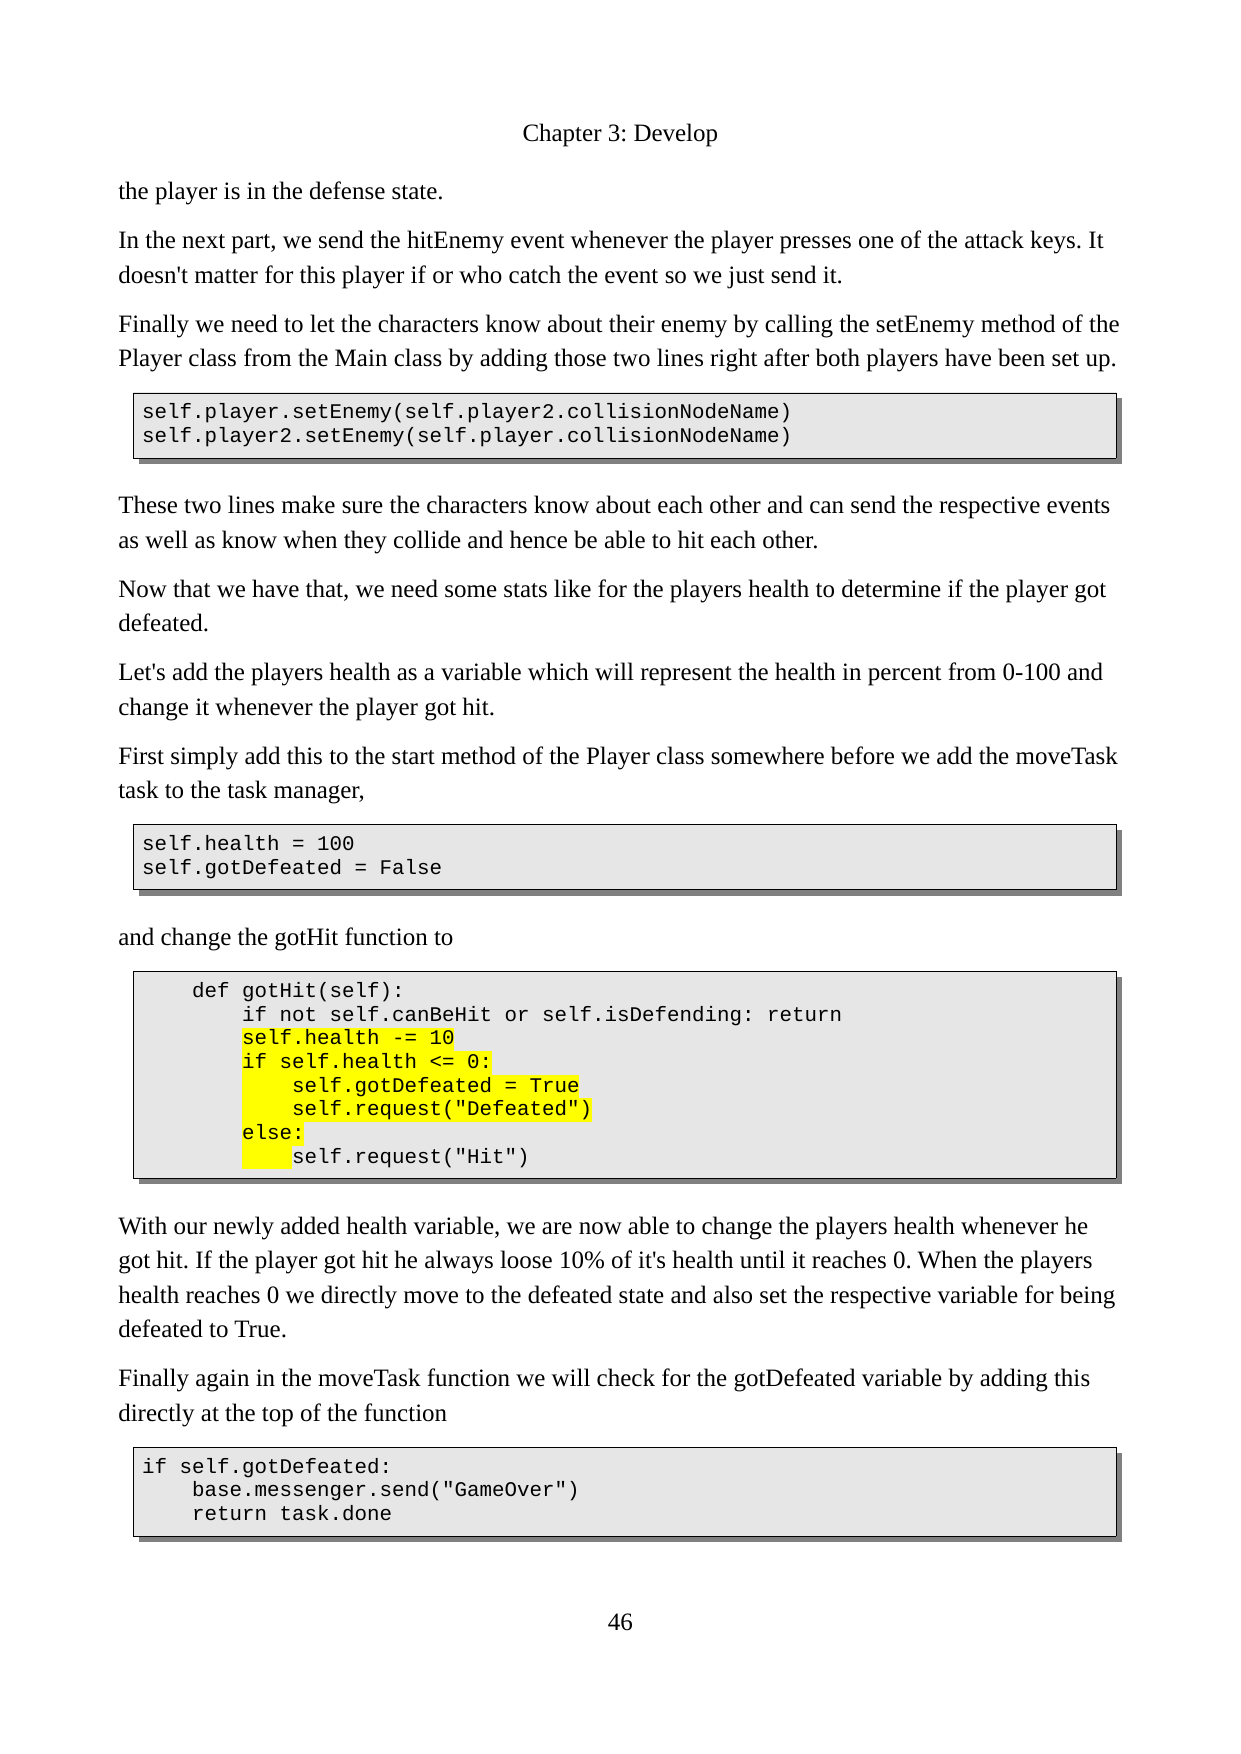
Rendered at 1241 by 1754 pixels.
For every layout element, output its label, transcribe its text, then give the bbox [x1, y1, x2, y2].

text self.player.setEnemy(self.player2.collisionNodeName) [134, 394, 1116, 416]
text self.request("Hit") [134, 1137, 1116, 1178]
text base.messenger.send("GameOver") [134, 1470, 1116, 1494]
text Let's add the players health as a variable which will represent the health in percent from 0-100 and change it whenever the player got hit. [118, 657, 1122, 721]
text if self.health <= 0: [134, 1042, 1116, 1066]
text These two lines make sure the characters know about each other and can send the respective events as well as know when they collide and hence be able to hit each other. [118, 490, 1122, 553]
text and change the gotHit function to [118, 922, 1122, 951]
text With our newly added health variable, we are now able to change the players health whenever he got hit. If the player got hit he always loose 10% of it's health until it reaches 0. When the players health reaches 0 we directly move to the defeated state and also set the respective variable for being defeated to True. [118, 1211, 1122, 1343]
text self.health = 100 [134, 825, 1116, 848]
text self.gotDefeated = False [134, 848, 1116, 889]
text the player is in the defense state. [118, 176, 1122, 205]
text In the next part, we send the hitEnemy event whenever the player presses one of the attack keys. It doesn't matter for this player if or who catch the event so we just send it. [118, 225, 1122, 289]
text self.health -= 10 [134, 1018, 1116, 1042]
text return task.done [134, 1494, 1116, 1536]
text if self.gotDefeated: [134, 1448, 1116, 1470]
text def gotHit(self): [134, 972, 1116, 995]
text else: [134, 1113, 1116, 1137]
text Finally we need to let the characters know about their enemy by calling the setEnemy method of the Player class from the Main class by adding those two lines right after both players have been set up. [118, 309, 1122, 372]
text self.player2.setEnemy(self.player.collisionNodeName) [134, 416, 1116, 458]
text self.request("Defeated") [134, 1089, 1116, 1113]
text First simply add this to the start method of the Player class somewhere before we add the moveTask task to the task manager, [118, 741, 1122, 804]
text if not self.canBeHit or self.isDefending: return [134, 995, 1116, 1018]
text self.gotDefeated = True [134, 1066, 1116, 1089]
text Now that we have that, we need some stats like for the players health to determine if the player got defeated. [118, 574, 1122, 637]
text Finally again in the moveTask function we will check for the gotDefeated variable by adding this directly at the top of the function [118, 1363, 1122, 1426]
